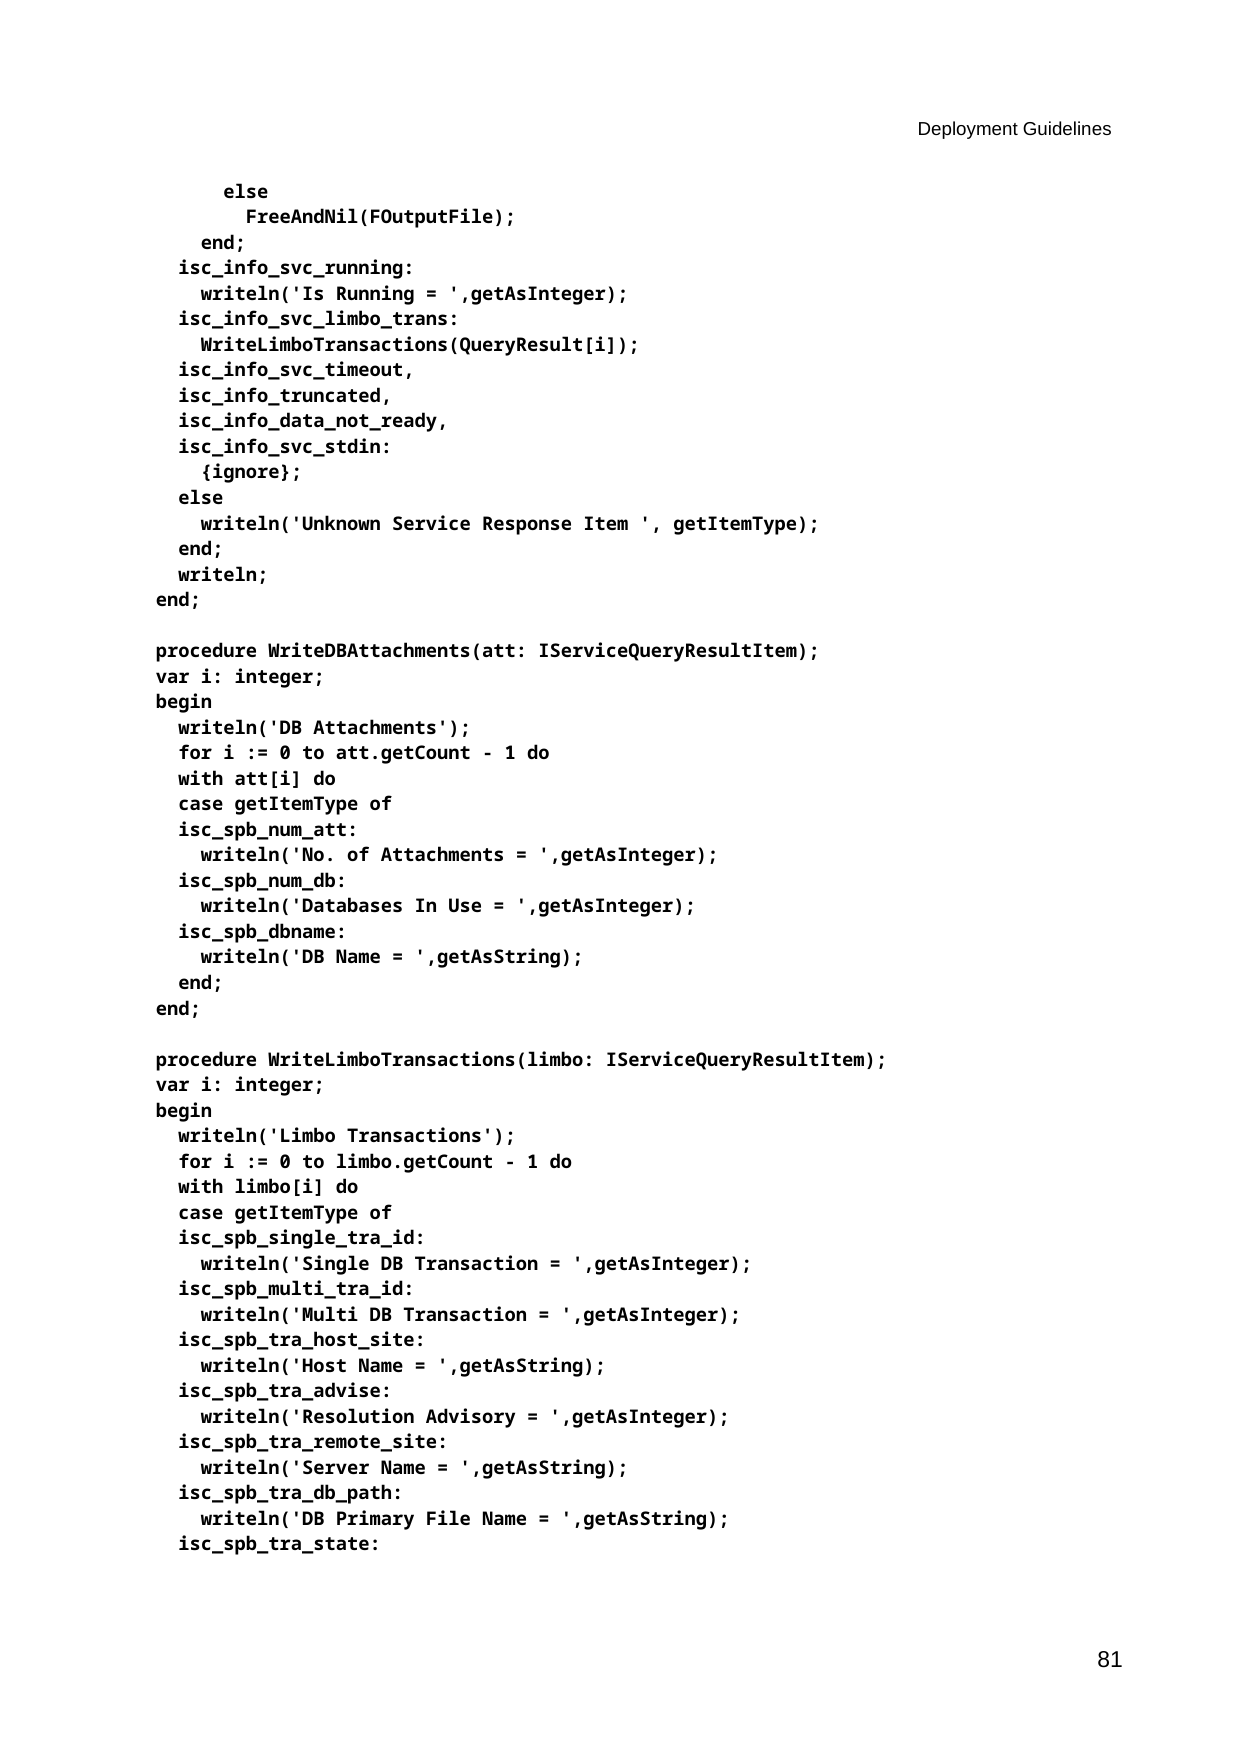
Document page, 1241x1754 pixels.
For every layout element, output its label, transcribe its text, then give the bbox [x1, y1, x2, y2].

text else [156, 178, 1122, 204]
text writeln('Single DB Transaction = ',getAsInteger); [156, 1250, 1122, 1276]
text isc_spb_num_db: [156, 867, 1122, 893]
text writeln('Limbo Transactions'); [156, 1122, 1122, 1148]
text isc_spb_tra_host_site: [156, 1327, 1122, 1352]
text writeln('Multi DB Transaction = ',getAsInteger); [156, 1301, 1122, 1327]
text writeln('Resolution Advisory = ',getAsInteger); [156, 1403, 1122, 1429]
text var i: integer; [156, 663, 1122, 688]
text writeln('Unknown Service Response Item ', getItemType); [156, 510, 1122, 535]
text begin [156, 1097, 1122, 1122]
text case getItemType of [156, 1199, 1122, 1224]
text isc_spb_single_tra_id: [156, 1224, 1122, 1250]
text with att[i] do [156, 765, 1122, 791]
text procedure WriteDBAttachments(att: IServiceQueryResultItem); [156, 637, 1122, 663]
text writeln('Server Name = ',getAsString); [156, 1454, 1122, 1480]
text end; [156, 229, 1122, 255]
text writeln('Databases In Use = ',getAsInteger); [156, 893, 1122, 918]
text for i := 0 to limbo.getCount - 1 do [156, 1148, 1122, 1173]
text isc_info_svc_limbo_trans: [156, 306, 1122, 331]
text {ignore}; [156, 459, 1122, 484]
text case getItemType of [156, 791, 1122, 816]
text isc_spb_tra_remote_site: [156, 1429, 1122, 1454]
text for i := 0 to att.getCount - 1 do [156, 739, 1122, 765]
text end; [156, 535, 1122, 561]
text FreeAndNil(FOutputFile); [156, 204, 1122, 229]
text end; [156, 586, 1122, 612]
text isc_spb_dbname: [156, 918, 1122, 944]
text var i: integer; [156, 1071, 1122, 1097]
text isc_info_truncated, [156, 382, 1122, 408]
text procedure WriteLimboTransactions(limbo: IServiceQueryResultItem); [156, 1046, 1122, 1071]
text writeln('Host Name = ',getAsString); [156, 1352, 1122, 1378]
text end; [156, 969, 1122, 995]
text end; [156, 995, 1122, 1020]
text isc_info_svc_stdin: [156, 433, 1122, 459]
text isc_spb_num_att: [156, 816, 1122, 842]
text writeln('No. of Attachments = ',getAsInteger); [156, 842, 1122, 867]
text writeln; [156, 561, 1122, 586]
text isc_spb_tra_advise: [156, 1378, 1122, 1403]
text writeln('DB Attachments'); [156, 714, 1122, 739]
text isc_spb_multi_tra_id: [156, 1276, 1122, 1301]
text with limbo[i] do [156, 1173, 1122, 1199]
text writeln('DB Primary File Name = ',getAsString); [156, 1505, 1122, 1531]
text isc_info_svc_running: [156, 255, 1122, 280]
text isc_info_data_not_ready, [156, 408, 1122, 433]
text else [156, 484, 1122, 510]
text isc_spb_tra_state: [156, 1531, 1122, 1556]
text writeln('Is Running = ',getAsInteger); [156, 280, 1122, 306]
text isc_spb_tra_db_path: [156, 1480, 1122, 1505]
text isc_info_svc_timeout, [156, 357, 1122, 382]
text writeln('DB Name = ',getAsString); [156, 944, 1122, 969]
text begin [156, 688, 1122, 714]
text WriteLimboTransactions(QueryResult[i]); [156, 331, 1122, 357]
